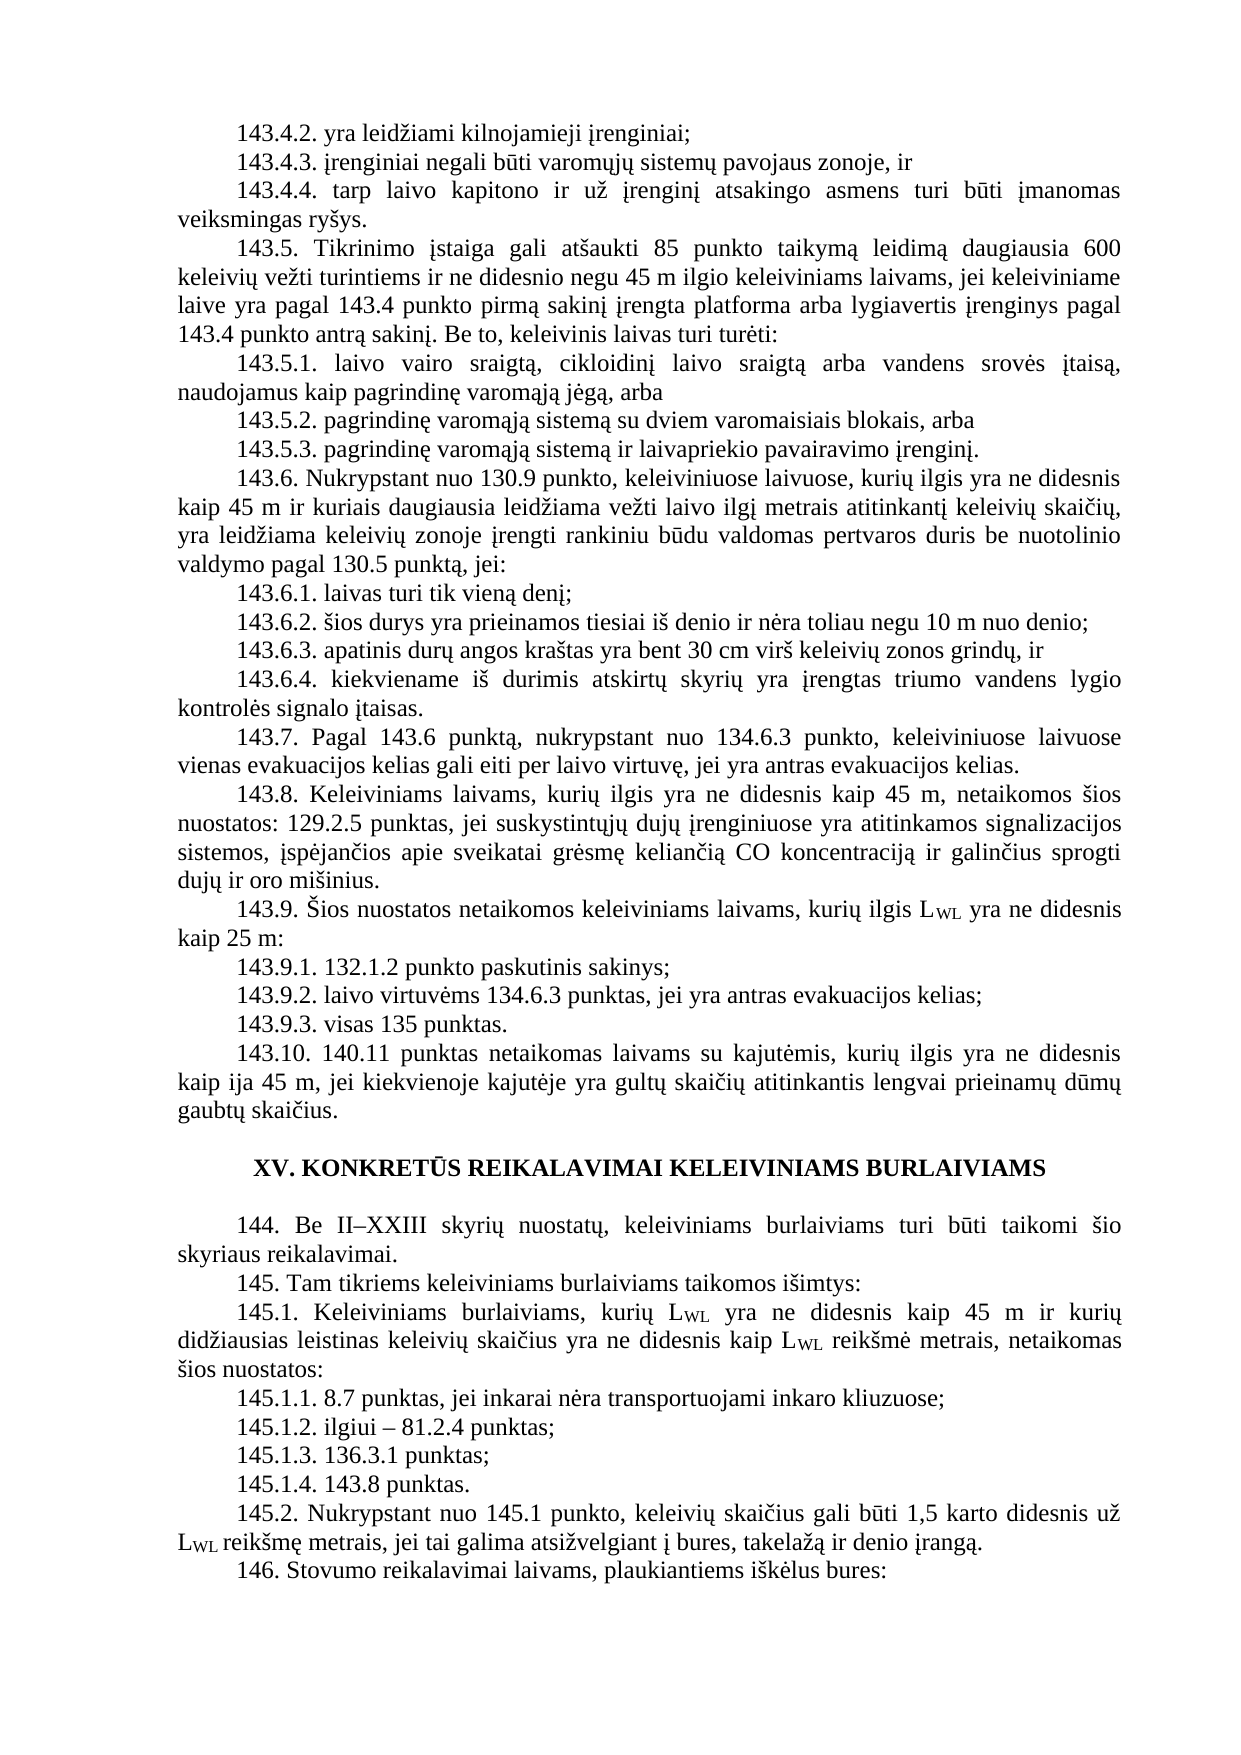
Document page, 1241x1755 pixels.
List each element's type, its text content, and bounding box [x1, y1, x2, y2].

text 143.9.1. 132.1.2 punkto paskutinis sakinys; [177, 952, 1122, 981]
text 143.5.3. pagrindinę varomąją sistemą ir laivapriekio pavairavimo įrenginį. [177, 434, 1122, 463]
text 145.2. Nukrypstant nuo 145.1 punkto, keleivių skaičius gali būti 1,5 karto didesnis už LWL reikšmę metrais, jei tai galima atsižvelgiant į bures, takelažą ir denio įrangą. [177, 1498, 1122, 1556]
text 143.5.1. laivo vairo sraigtą, cikloidinį laivo sraigtą arba vandens srovės įtaisą, naudojamus kaip pagrindinę varomąją jėgą, arba [177, 348, 1122, 406]
text 143.6.3. apatinis durų angos kraštas yra bent 30 cm virš keleivių zonos grindų, ir [177, 636, 1122, 664]
text 143.9. Šios nuostatos netaikomos keleiviniams laivams, kurių ilgis LWL yra ne didesnis kaip 25 m: [177, 894, 1122, 952]
text 143.8. Keleiviniams laivams, kurių ilgis yra ne didesnis kaip 45 m, netaikomos šios nuostatos: 129.2.5 punktas, jei suskystintųjų dujų įrenginiuose yra atitinkamos signalizacijos sistemos, įspėjančios apie sveikatai grėsmę keliančią CO koncentraciją ir galinčius sprogti dujų ir oro mišinius. [177, 779, 1122, 894]
text 145.1.3. 136.3.1 punktas; [177, 1441, 1122, 1469]
text 146. Stovumo reikalavimai laivams, plaukiantiems iškėlus bures: [177, 1556, 1122, 1584]
text XV. KONKRETŪS REIKALAVIMAI KELEIVINIAMS BURLAIVIAMS [177, 1153, 1122, 1182]
text 143.6.2. šios durys yra prieinamos tiesiai iš denio ir nėra toliau negu 10 m nuo denio; [177, 607, 1122, 636]
text 143.4.2. yra leidžiami kilnojamieji įrenginiai; [177, 118, 1122, 147]
text 145. Tam tikriems keleiviniams burlaiviams taikomos išimtys: [177, 1268, 1122, 1297]
text 143.5.2. pagrindinę varomąją sistemą su dviem varomaisiais blokais, arba [177, 406, 1122, 434]
text 143.4.4. tarp laivo kapitono ir už įrenginį atsakingo asmens turi būti įmanomas veiksmingas ryšys. [177, 176, 1122, 233]
text 145.1.2. ilgiui – 81.2.4 punktas; [177, 1412, 1122, 1441]
text 145.1.1. 8.7 punktas, jei inkarai nėra transportuojami inkaro kliuzuose; [177, 1383, 1122, 1412]
text 143.9.2. laivo virtuvėms 134.6.3 punktas, jei yra antras evakuacijos kelias; [177, 981, 1122, 1009]
text 143.6.1. laivas turi tik vieną denį; [177, 578, 1122, 607]
text 143.5. Tikrinimo įstaiga gali atšaukti 85 punkto taikymą leidimą daugiausia 600 keleivių vežti turintiems ir ne didesnio negu 45 m ilgio keleiviniams laivams, jei keleiviniame laive yra pagal 143.4 punkto pirmą sakinį įrengta platforma arba lygiavertis įrenginys pagal 143.4 punkto antrą sakinį. Be to, keleivinis laivas turi turėti: [177, 233, 1122, 348]
text 143.7. Pagal 143.6 punktą, nukrypstant nuo 134.6.3 punkto, keleiviniuose laivuose vienas evakuacijos kelias gali eiti per laivo virtuvę, jei yra antras evakuacijos kelias. [177, 722, 1122, 779]
text 143.6. Nukrypstant nuo 130.9 punkto, keleiviniuose laivuose, kurių ilgis yra ne didesnis kaip 45 m ir kuriais daugiausia leidžiama vežti laivo ilgį metrais atitinkantį keleivių skaičių, yra leidžiama keleivių zonoje įrengti rankiniu būdu valdomas pertvaros duris be nuotolinio valdymo pagal 130.5 punktą, jei: [177, 463, 1122, 578]
text 145.1. Keleiviniams burlaiviams, kurių LWL yra ne didesnis kaip 45 m ir kurių didžiausias leistinas keleivių skaičius yra ne didesnis kaip LWL reikšmė metrais, netaikomas šios nuostatos: [177, 1297, 1122, 1383]
text 143.9.3. visas 135 punktas. [177, 1009, 1122, 1038]
text 144. Be II–XXIII skyrių nuostatų, keleiviniams burlaiviams turi būti taikomi šio skyriaus reikalavimai. [177, 1211, 1122, 1268]
text 143.6.4. kiekviename iš durimis atskirtų skyrių yra įrengtas triumo vandens lygio kontrolės signalo įtaisas. [177, 664, 1122, 722]
text 143.10. 140.11 punktas netaikomas laivams su kajutėmis, kurių ilgis yra ne didesnis kaip ija 45 m, jei kiekvienoje kajutėje yra gultų skaičių atitinkantis lengvai prieinamų dūmų gaubtų skaičius. [177, 1038, 1122, 1124]
text 143.4.3. įrenginiai negali būti varomųjų sistemų pavojaus zonoje, ir [177, 147, 1122, 176]
text 145.1.4. 143.8 punktas. [177, 1469, 1122, 1498]
